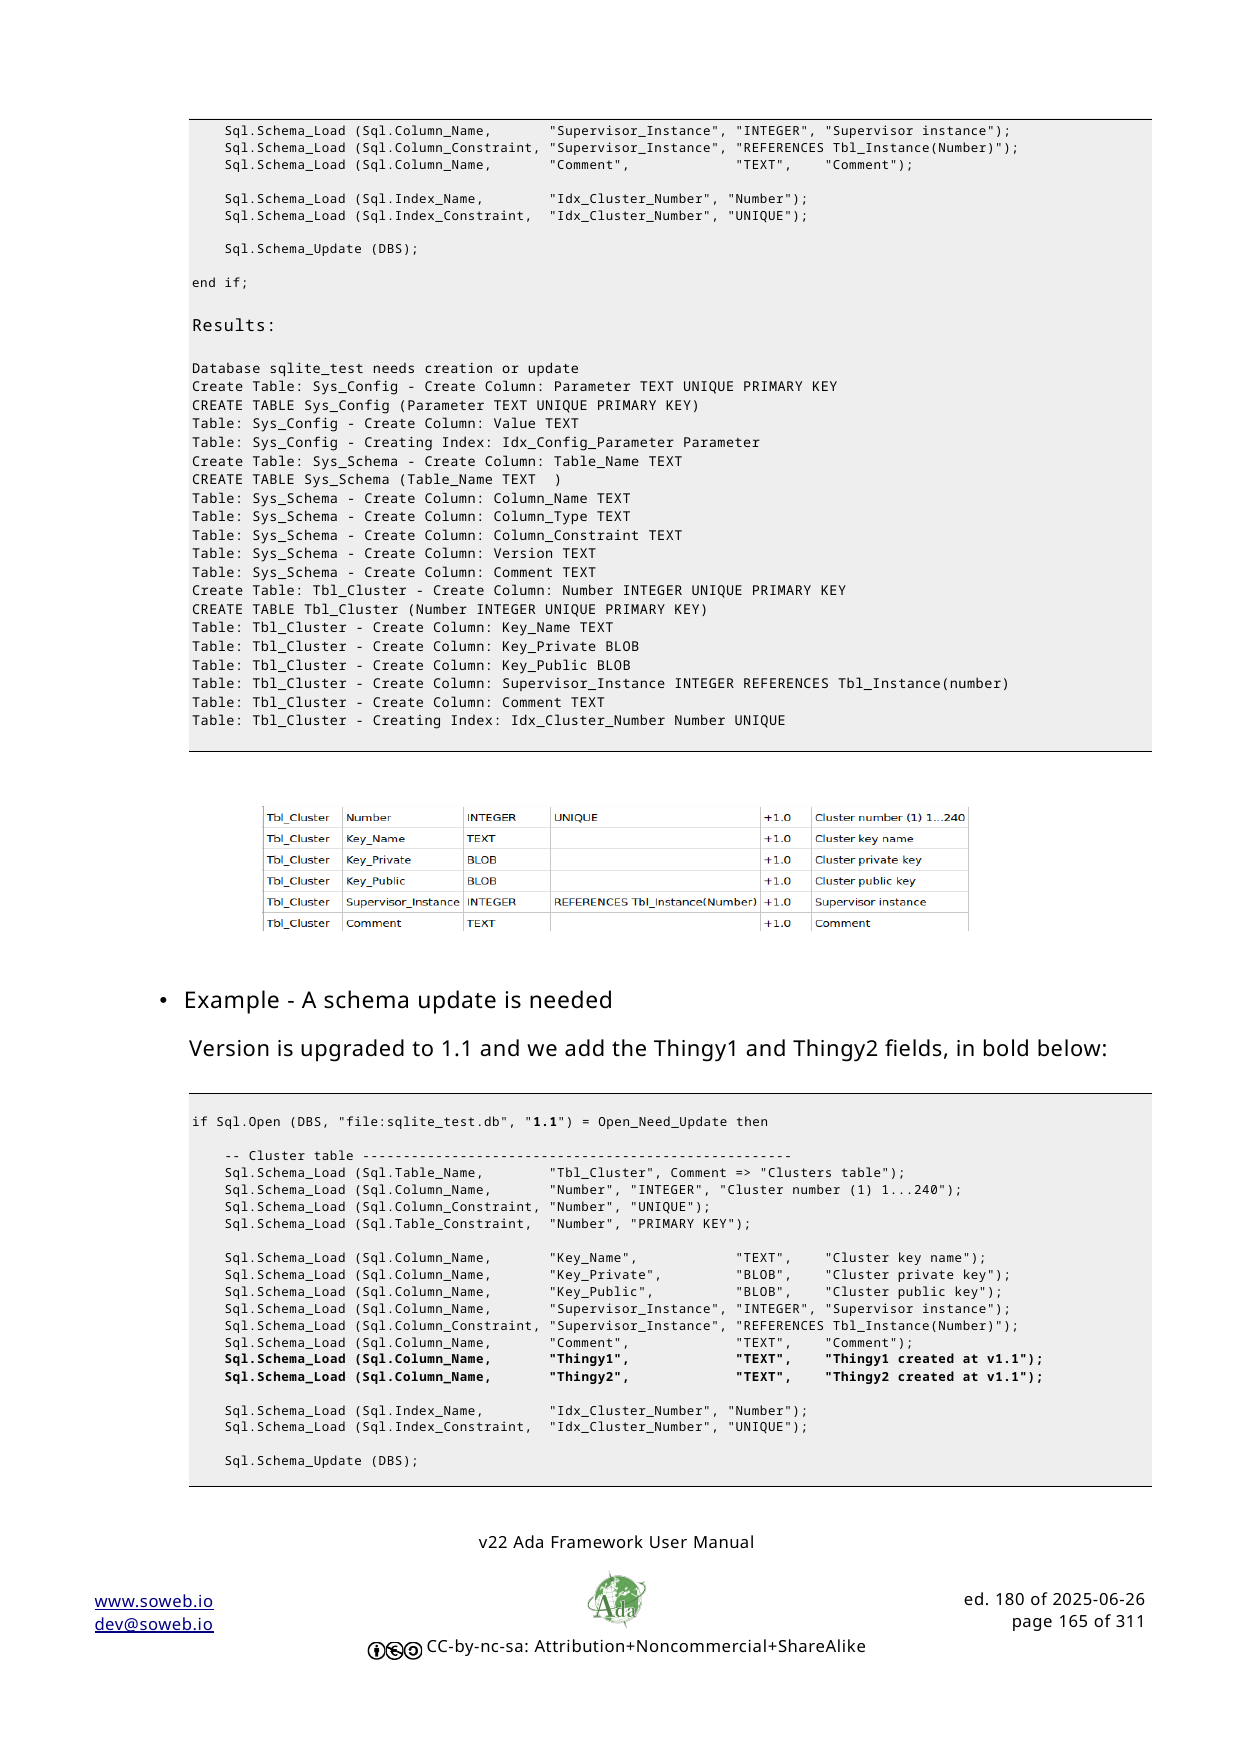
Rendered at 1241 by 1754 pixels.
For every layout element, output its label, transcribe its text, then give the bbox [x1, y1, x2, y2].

list Sql.Schema_Load (Sql.Column_Name, "Thingy1", "TEXT", "Thingy1 created at v1.1"); [189, 1347, 1152, 1364]
list Table: Sys_Schema - Create Column: Column_Constraint TEXT [189, 523, 1152, 541]
list if Sql.Open (DBS, "file:sqlite_test.db", "1.1") = Open_Need_Update then [189, 1094, 1152, 1127]
list Sql.Schema_Load (Sql.Column_Name, "Key_Public", "BLOB", "Cluster public key"); [189, 1279, 1152, 1296]
list CREATE TABLE Tbl_Cluster (Number INTEGER UNIQUE PRIMARY KEY) [189, 597, 1152, 615]
picture [262, 806, 971, 931]
picture [367, 1642, 423, 1660]
list Table: Tbl_Cluster - Create Column: Supervisor_Instance INTEGER REFERENCES Tbl_Instance(number) [189, 671, 1152, 689]
list Sql.Schema_Load (Sql.Index_Name, "Idx_Cluster_Number", "Number"); [189, 186, 1152, 203]
list Table: Tbl_Cluster - Create Column: Key_Name TEXT [189, 615, 1152, 634]
text Version is upgraded to 1.1 and we add the Thingy1 and Thingy2 fields, in bold below: [189, 1033, 1152, 1063]
list Sql.Schema_Load (Sql.Column_Name, "Supervisor_Instance", "INTEGER", "Supervisor instance"); [189, 1296, 1152, 1313]
list Sql.Schema_Load (Sql.Column_Name, "Comment", "TEXT", "Comment"); [189, 1330, 1152, 1347]
list Table: Tbl_Cluster - Create Column: Key_Public BLOB [189, 652, 1152, 671]
list Sql.Schema_Load (Sql.Index_Name, "Idx_Cluster_Number", "Number"); [189, 1398, 1152, 1415]
list CREATE TABLE Sys_Schema (Table_Name TEXT ) [189, 467, 1152, 486]
list Table: Tbl_Cluster - Create Column: Comment TEXT [189, 689, 1152, 708]
list Sql.Schema_Load (Sql.Column_Name, "Key_Private", "BLOB", "Cluster private key"); [189, 1262, 1152, 1279]
list Table: Sys_Schema - Create Column: Column_Name TEXT [189, 486, 1152, 504]
list Sql.Schema_Load (Sql.Column_Name, "Key_Name", "TEXT", "Cluster key name"); [189, 1246, 1152, 1262]
list Table: Sys_Schema - Create Column: Column_Type TEXT [189, 504, 1152, 523]
list Sql.Schema_Load (Sql.Table_Constraint, "Number", "PRIMARY KEY"); [189, 1212, 1152, 1228]
list Table: Sys_Config - Create Column: Value TEXT [189, 411, 1152, 430]
list -- Cluster table ----------------------------------------------------- [189, 1144, 1152, 1161]
list Sql.Schema_Update (DBS); [189, 220, 1152, 271]
list Table: Sys_Schema - Create Column: Version TEXT [189, 541, 1152, 560]
list Sql.Schema_Load (Sql.Index_Constraint, "Idx_Cluster_Number", "UNIQUE"); [189, 203, 1152, 220]
list Sql.Schema_Load (Sql.Column_Constraint, "Number", "UNIQUE"); [189, 1194, 1152, 1212]
list Sql.Schema_Load (Sql.Column_Name, "Thingy2", "TEXT", "Thingy2 created at v1.1"); [189, 1364, 1152, 1398]
picture [587, 1570, 646, 1629]
list Sql.Schema_Load (Sql.Column_Constraint, "Supervisor_Instance", "REFERENCES Tbl_Instance(Number)"); [189, 1313, 1152, 1330]
list Sql.Schema_Load (Sql.Column_Name, "Comment", "TEXT", "Comment"); [189, 152, 1152, 169]
list Sql.Schema_Load (Sql.Column_Constraint, "Supervisor_Instance", "REFERENCES Tbl_Instance(Number)"); [189, 136, 1152, 152]
list Table: Sys_Schema - Create Column: Comment TEXT [189, 560, 1152, 578]
list Sql.Schema_Load (Sql.Table_Name, "Tbl_Cluster", Comment => "Clusters table"); [189, 1161, 1152, 1178]
list end if; Results: Database sqlite_test needs creation or update [189, 271, 1152, 374]
list Sql.Schema_Load (Sql.Column_Name, "Number", "INTEGER", "Cluster number (1) 1...240"); [189, 1178, 1152, 1194]
list Table: Tbl_Cluster - Create Column: Key_Private BLOB [189, 634, 1152, 652]
subtitle Example - A schema update is needed [159, 984, 1152, 1015]
list Table: Sys_Config - Creating Index: Idx_Config_Parameter Parameter [189, 430, 1152, 448]
list Sql.Schema_Load (Sql.Index_Constraint, "Idx_Cluster_Number", "UNIQUE"); [189, 1415, 1152, 1432]
list Sql.Schema_Update (DBS); [189, 1449, 1152, 1486]
list Sql.Schema_Load (Sql.Column_Name, "Supervisor_Instance", "INTEGER", "Supervisor instance"); [189, 120, 1152, 136]
list CREATE TABLE Sys_Config (Parameter TEXT UNIQUE PRIMARY KEY) [189, 393, 1152, 411]
list Create Table: Tbl_Cluster - Create Column: Number INTEGER UNIQUE PRIMARY KEY [189, 578, 1152, 597]
list Table: Tbl_Cluster - Creating Index: Idx_Cluster_Number Number UNIQUE [189, 708, 1152, 727]
list Create Table: Sys_Config - Create Column: Parameter TEXT UNIQUE PRIMARY KEY [189, 374, 1152, 393]
list Create Table: Sys_Schema - Create Column: Table_Name TEXT [189, 448, 1152, 467]
